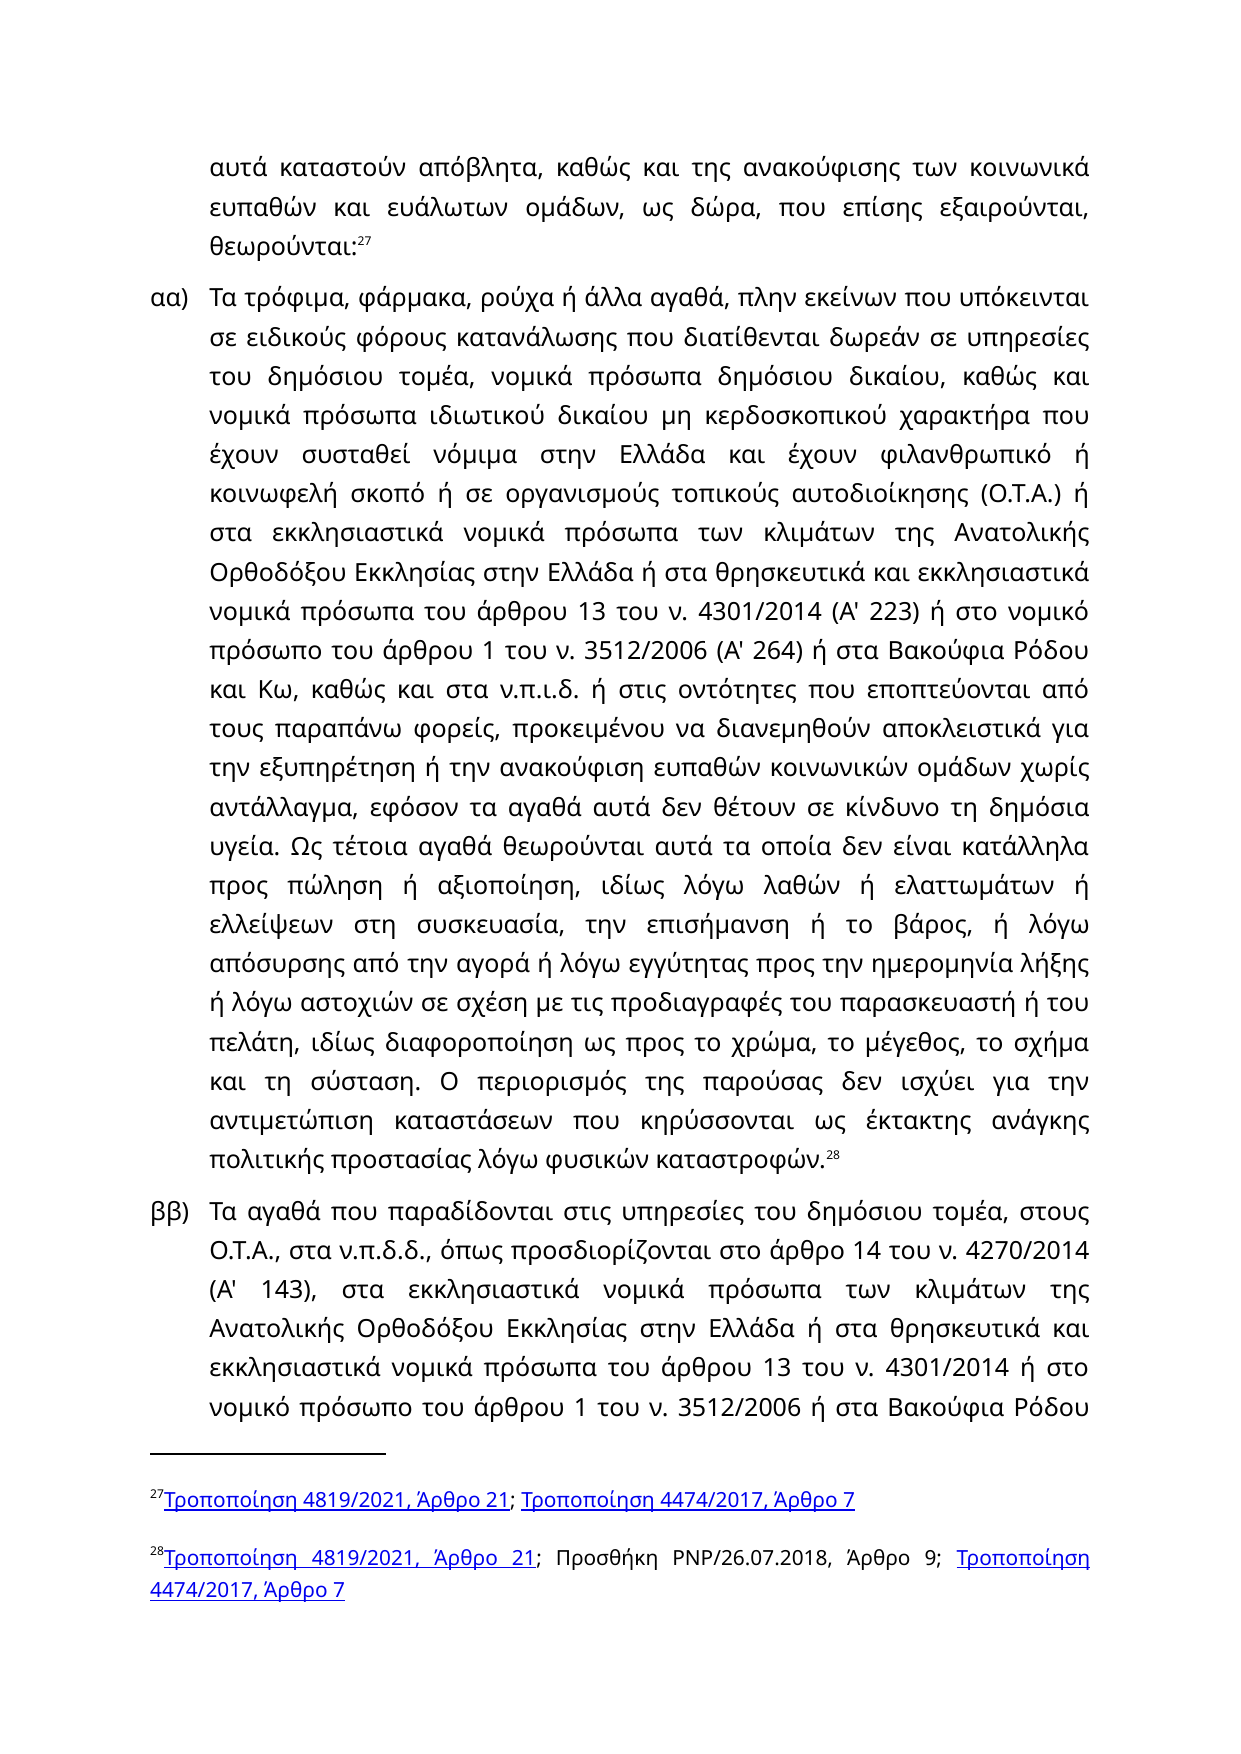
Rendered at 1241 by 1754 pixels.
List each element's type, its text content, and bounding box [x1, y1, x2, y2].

list ββ) Τα αγαθά που παραδίδονται στις υπηρεσίες του δημόσιου τομέα, στους Ο.Τ.Α., στα ν.π.δ.δ., όπως προσδιορίζονται στο άρθρο 14 του ν. 4270/2014 (Α' 143), στα εκκλησιαστικά νομικά πρόσωπα των κλιμάτων της Ανατολικής Ορθοδόξου Εκκλησίας στην Ελλάδα ή στα θρησκευτικά και εκκλησιαστικά νομικά πρόσωπα του άρθρου 13 του ν. 4301/2014 ή στο νομικό πρόσωπο του άρθρου 1 του ν. 3512/2006 ή στα Βακούφια Ρόδου [150, 1193, 1090, 1423]
text Τροποποίηση 4819/2021, Άρθρο 21; Τροποποίηση 4474/2017, Άρθρο 7 [150, 1485, 1090, 1514]
list αα) Τα τρόφιμα, φάρμακα, ρούχα ή άλλα αγαθά, πλην εκείνων που υπόκεινται σε ειδικούς φόρους κατανάλωσης που διατίθενται δωρεάν σε υπηρεσίες του δημόσιου τομέα, νομικά πρόσωπα δημόσιου δικαίου, καθώς και νομικά πρόσωπα ιδιωτικού δικαίου μη κερδοσκοπικού χαρακτήρα που έχουν συσταθεί νόμιμα στην Ελλάδα και έχουν φιλανθρωπικό ή κοινωφελή σκοπό ή σε οργανισμούς τοπικούς αυτοδιοίκησης (Ο.Τ.Α.) ή στα εκκλησιαστικά νομικά πρόσωπα των κλιμάτων της Ανατολικής Ορθοδόξου Εκκλησίας στην Ελλάδα ή στα θρησκευτικά και εκκλησιαστικά νομικά πρόσωπα του άρθρου 13 του ν. 4301/2014 (Α' 223) ή στο νομικό πρόσωπο του άρθρου 1 του ν. 3512/2006 (Α' 264) ή στα Βακούφια Ρόδου και Κω, καθώς και στα ν.π.ι.δ. ή στις οντότητες που εποπτεύονται από τους παραπάνω φορείς, προκειμένου να διανεμηθούν αποκλειστικά για την εξυπηρέτηση ή την ανακούφιση ευπαθών κοινωνικών ομάδων χωρίς αντάλλαγμα, εφόσον τα αγαθά αυτά δεν θέτουν σε κίνδυνο τη δημόσια υγεία. Ως τέτοια αγαθά θεωρούνται αυτά τα οποία δεν είναι κατάλληλα προς πώληση ή αξιοποίηση, ιδίως λόγω λαθών ή ελαττωμάτων ή ελλείψεων στη συσκευασία, την επισήμανση ή το βάρος, ή λόγω απόσυρσης από την αγορά ή λόγω εγγύτητας προς την ημερομηνία λήξης ή λόγω αστοχιών σε σχέση με τις προδιαγραφές του παρασκευαστή ή του πελάτη, ιδίως διαφοροποίηση ως προς το χρώμα, το μέγεθος, το σχήμα και τη σύσταση. Ο περιορισμός της παρούσας δεν ισχύει για την αντιμετώπιση καταστάσεων που κηρύσσονται ως έκτακτης ανάγκης πολιτικής προστασίας λόγω φυσικών καταστροφών. [150, 280, 1090, 1176]
text Τροποποίηση 4819/2021, Άρθρο 21; Προσθήκη PNP/26.07.2018, Άρθρο 9; Τροποποίηση 4474/2017, Άρθρο 7 [150, 1543, 1090, 1604]
list αυτά καταστούν απόβλητα, καθώς και της ανακούφισης των κοινωνικά ευπαθών και ευάλωτων ομάδων, ως δώρα, που επίσης εξαιρούνται, θεωρούνται: [150, 150, 1090, 262]
